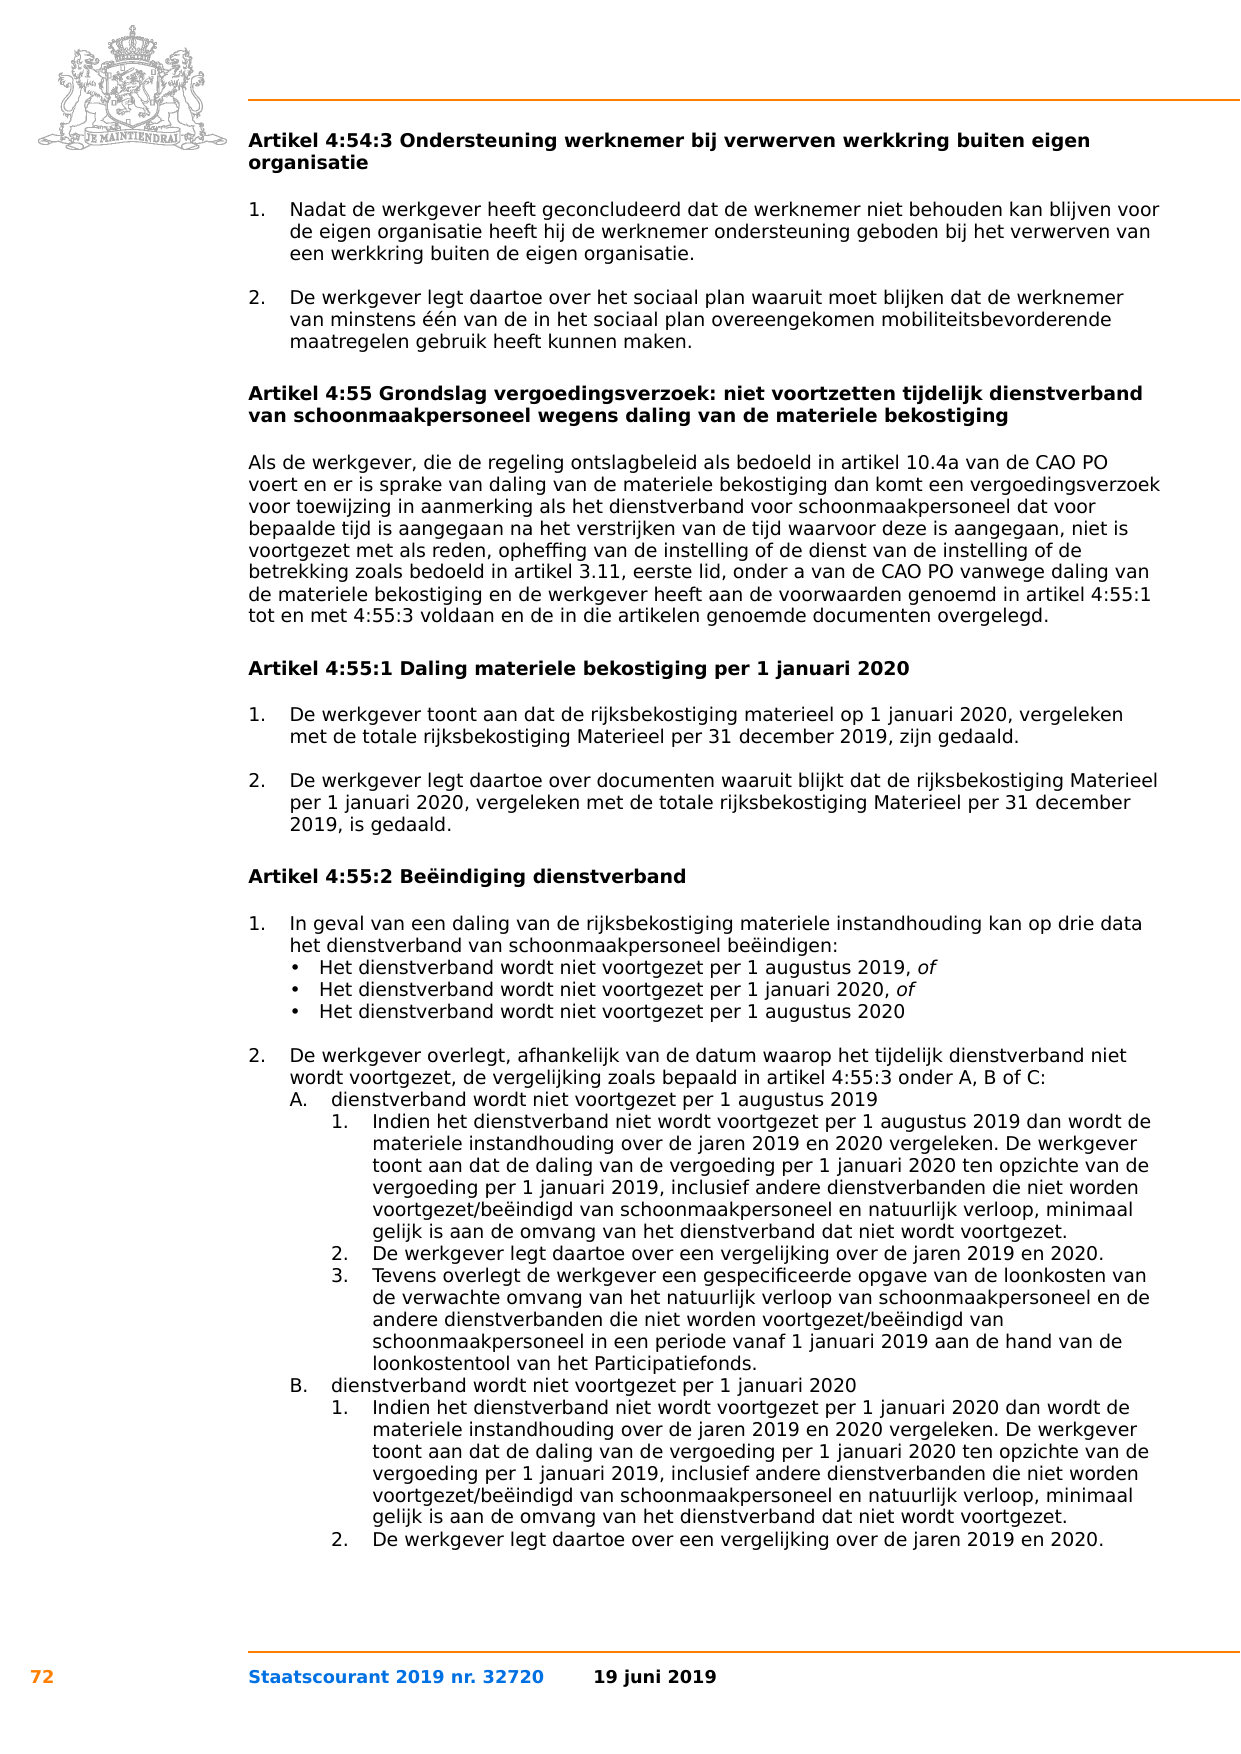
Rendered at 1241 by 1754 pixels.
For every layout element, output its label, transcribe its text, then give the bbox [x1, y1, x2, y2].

subtitle Artikel 4:54:3 Ondersteuning werknemer bij verwerven werkkring buiten eigen organisatie [248, 130, 1163, 174]
subtitle Artikel 4:55 Grondslag vergoedingsverzoek: niet voortzetten tijdelijk dienstverband van schoonmaakpersoneel wegens daling van de materiele bekostiging [248, 383, 1163, 427]
subtitle Artikel 4:55:2 Beëindiging dienstverband [248, 866, 1163, 888]
text 1. Indien het dienstverband niet wordt voortgezet per 1 augustus 2019 dan wordt de materiele instandhouding over de jaren 2019 en 2020 vergeleken. De werkgever toont aan dat de daling van de vergoeding per 1 januari 2020 ten opzichte van de vergoeding per 1 januari 2019, inclusief andere dienstverbanden die niet worden voortgezet/beëindigd van schoonmaakpersoneel en natuurlijk verloop, minimaal gelijk is aan de omvang van het dienstverband dat niet wordt voortgezet. [331, 1111, 1163, 1243]
text 3. Tevens overlegt de werkgever een gespecificeerde opgave van de loonkosten van de verwachte omvang van het natuurlijk verloop van schoonmaakpersoneel en de andere dienstverbanden die niet worden voortgezet/beëindigd van schoonmaakpersoneel in een periode vanaf 1 januari 2019 aan de hand van de loonkostentool van het Participatiefonds. [331, 1265, 1163, 1374]
subtitle Artikel 4:55:1 Daling materiele bekostiging per 1 januari 2020 [248, 657, 1163, 679]
text • Het dienstverband wordt niet voortgezet per 1 januari 2020, of [289, 979, 1163, 1001]
text 2. De werkgever overlegt, afhankelijk van de datum waarop het tijdelijk dienstverband niet wordt voortgezet, de vergelijking zoals bepaald in artikel 4:55:3 onder A, B of C: [248, 1045, 1163, 1089]
text 1. De werkgever toont aan dat de rijksbekostiging materieel op 1 januari 2020, vergeleken met de totale rijksbekostiging Materieel per 31 december 2019, zijn gedaald. [248, 704, 1163, 748]
text A. dienstverband wordt niet voortgezet per 1 augustus 2019 [289, 1089, 1163, 1111]
text B. dienstverband wordt niet voortgezet per 1 januari 2020 [289, 1374, 1163, 1397]
text 1. Nadat de werkgever heeft geconcludeerd dat de werknemer niet behouden kan blijven voor de eigen organisatie heeft hij de werknemer ondersteuning geboden bij het verwerven van een werkkring buiten de eigen organisatie. [248, 199, 1163, 265]
picture [38, 25, 227, 150]
text • Het dienstverband wordt niet voortgezet per 1 augustus 2019, of [289, 957, 1163, 979]
text 2. De werkgever legt daartoe over een vergelijking over de jaren 2019 en 2020. [331, 1243, 1163, 1265]
text Als de werkgever, die de regeling ontslagbeleid als bedoeld in artikel 10.4a van de CAO PO voert en er is sprake van daling van de materiele bekostiging dan komt een vergoedingsverzoek voor toewijzing in aanmerking als het dienstverband voor schoonmaakpersoneel dat voor bepaalde tijd is aangegaan na het verstrijken van de tijd waarvoor deze is aangegaan, niet is voortgezet met als reden, opheffing van de instelling of de dienst van de instelling of de betrekking zoals bedoeld in artikel 3.11, eerste lid, onder a van de CAO PO vanwege daling van de materiele bekostiging en de werkgever heeft aan de voorwaarden genoemd in artikel 4:55:1 tot en met 4:55:3 voldaan en de in die artikelen genoemde documenten overgelegd. [248, 452, 1163, 627]
text 2. De werkgever legt daartoe over een vergelijking over de jaren 2019 en 2020. [331, 1528, 1163, 1550]
text 2. De werkgever legt daartoe over het sociaal plan waaruit moet blijken dat de werknemer van minstens één van de in het sociaal plan overeengekomen mobiliteitsbevorderende maatregelen gebruik heeft kunnen maken. [248, 287, 1163, 353]
text • Het dienstverband wordt niet voortgezet per 1 augustus 2020 [289, 1001, 1163, 1023]
text 1. In geval van een daling van de rijksbekostiging materiele instandhouding kan op drie data het dienstverband van schoonmaakpersoneel beëindigen: [248, 913, 1163, 957]
text 2. De werkgever legt daartoe over documenten waaruit blijkt dat de rijksbekostiging Materieel per 1 januari 2020, vergeleken met de totale rijksbekostiging Materieel per 31 december 2019, is gedaald. [248, 770, 1163, 836]
text 1. Indien het dienstverband niet wordt voortgezet per 1 januari 2020 dan wordt de materiele instandhouding over de jaren 2019 en 2020 vergeleken. De werkgever toont aan dat de daling van de vergoeding per 1 januari 2020 ten opzichte van de vergoeding per 1 januari 2019, inclusief andere dienstverbanden die niet worden voortgezet/beëindigd van schoonmaakpersoneel en natuurlijk verloop, minimaal gelijk is aan de omvang van het dienstverband dat niet wordt voortgezet. [331, 1397, 1163, 1528]
